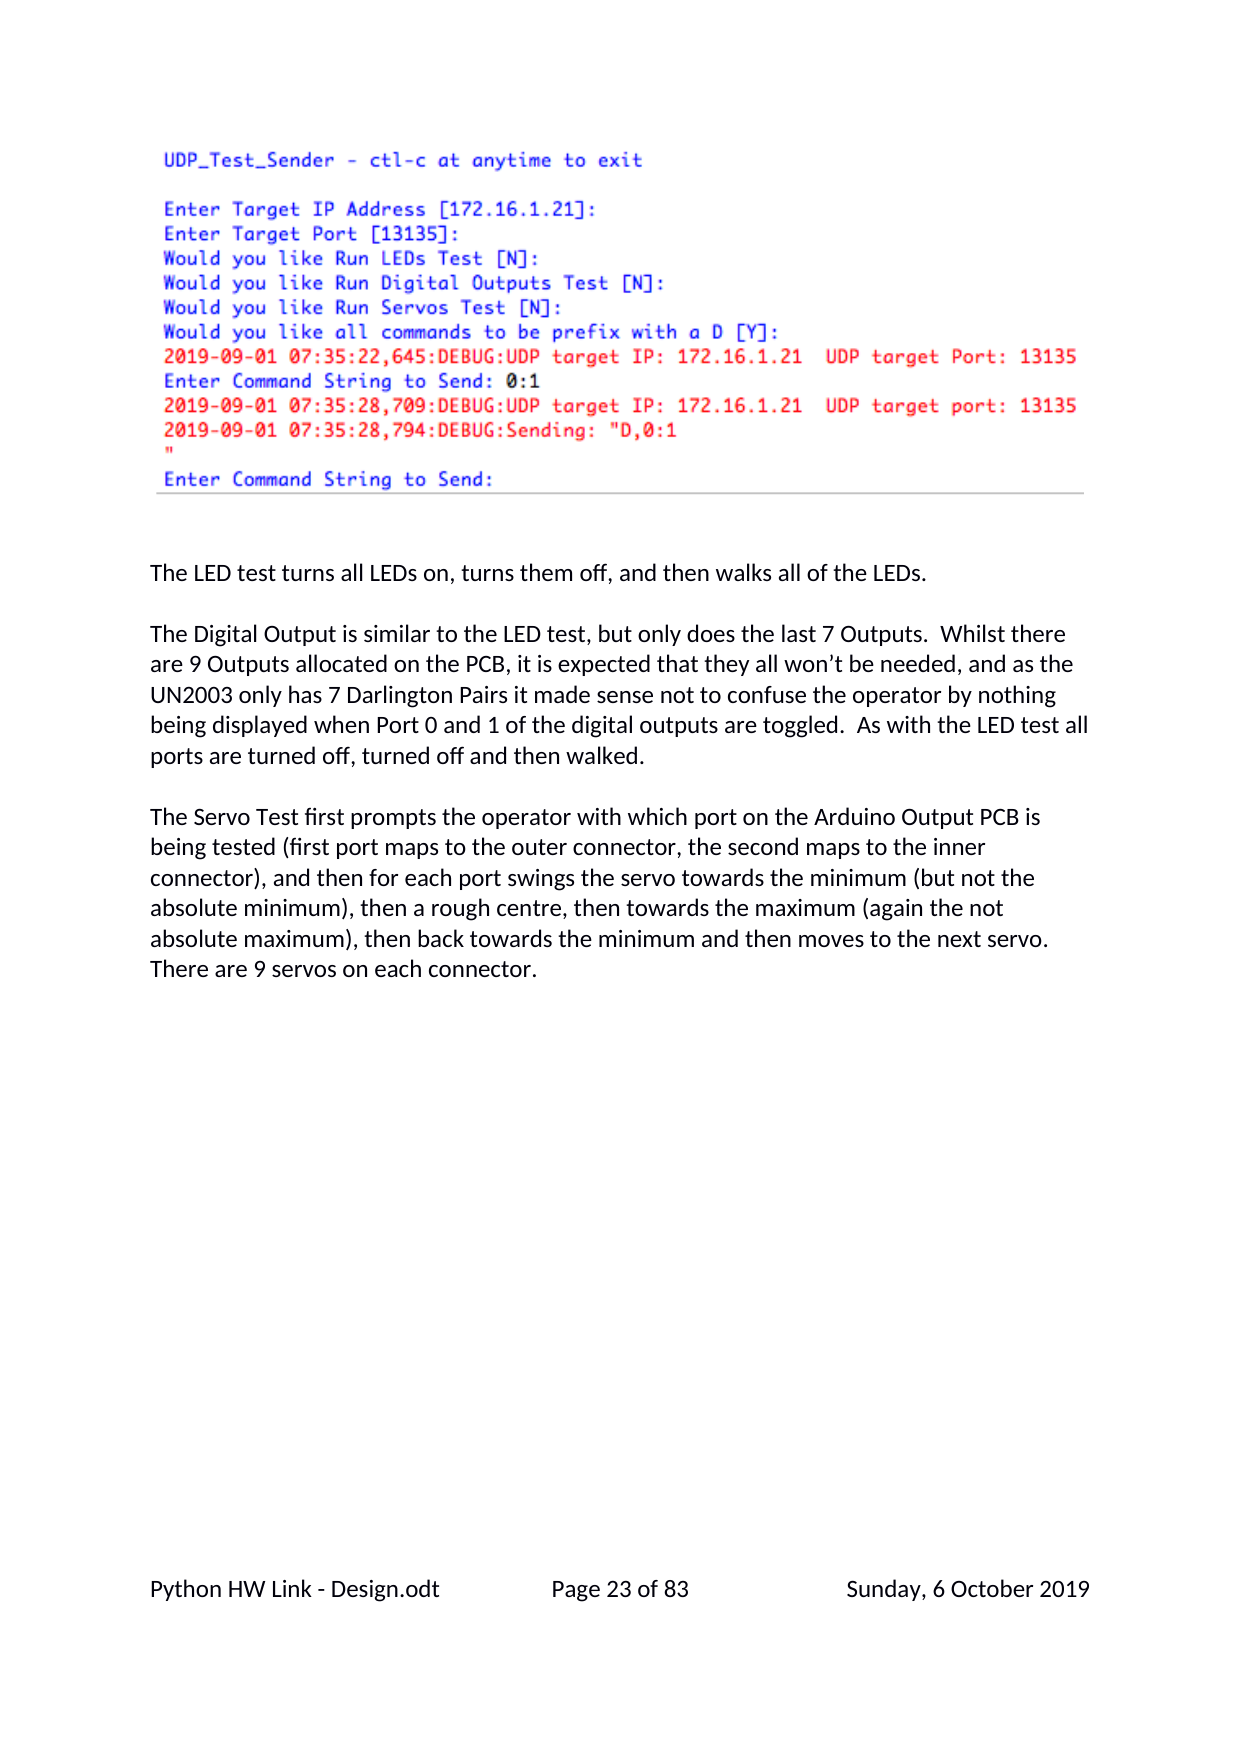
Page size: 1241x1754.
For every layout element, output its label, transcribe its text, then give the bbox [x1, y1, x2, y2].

picture [156, 150, 1084, 496]
text The Digital Output is similar to the LED test, but only does the last 7 Outputs. Whilst there are 9 Outputs allocated on the PCB, it is expected that they all won’t be needed, and as the UN2003 only has 7 Darlington Pairs it made sense not to confuse the operator by nothing being displayed when Port 0 and 1 of the digital outputs are toggled. As with the LED test all ports are turned off, turned off and then walked. [150, 618, 1090, 770]
text The LED test turns all LEDs on, turns them off, and then walks all of the LEDs. [150, 557, 1090, 587]
text The Servo Test first prompts the operator with which port on the Arduino Output PCB is being tested (first port maps to the outer connector, the second maps to the inner connector), and then for each port swings the servo towards the minimum (but not the absolute minimum), then a rough centre, then towards the maximum (again the not absolute maximum), then back towards the minimum and then moves to the next servo. There are 9 servos on each connector. [150, 801, 1090, 984]
